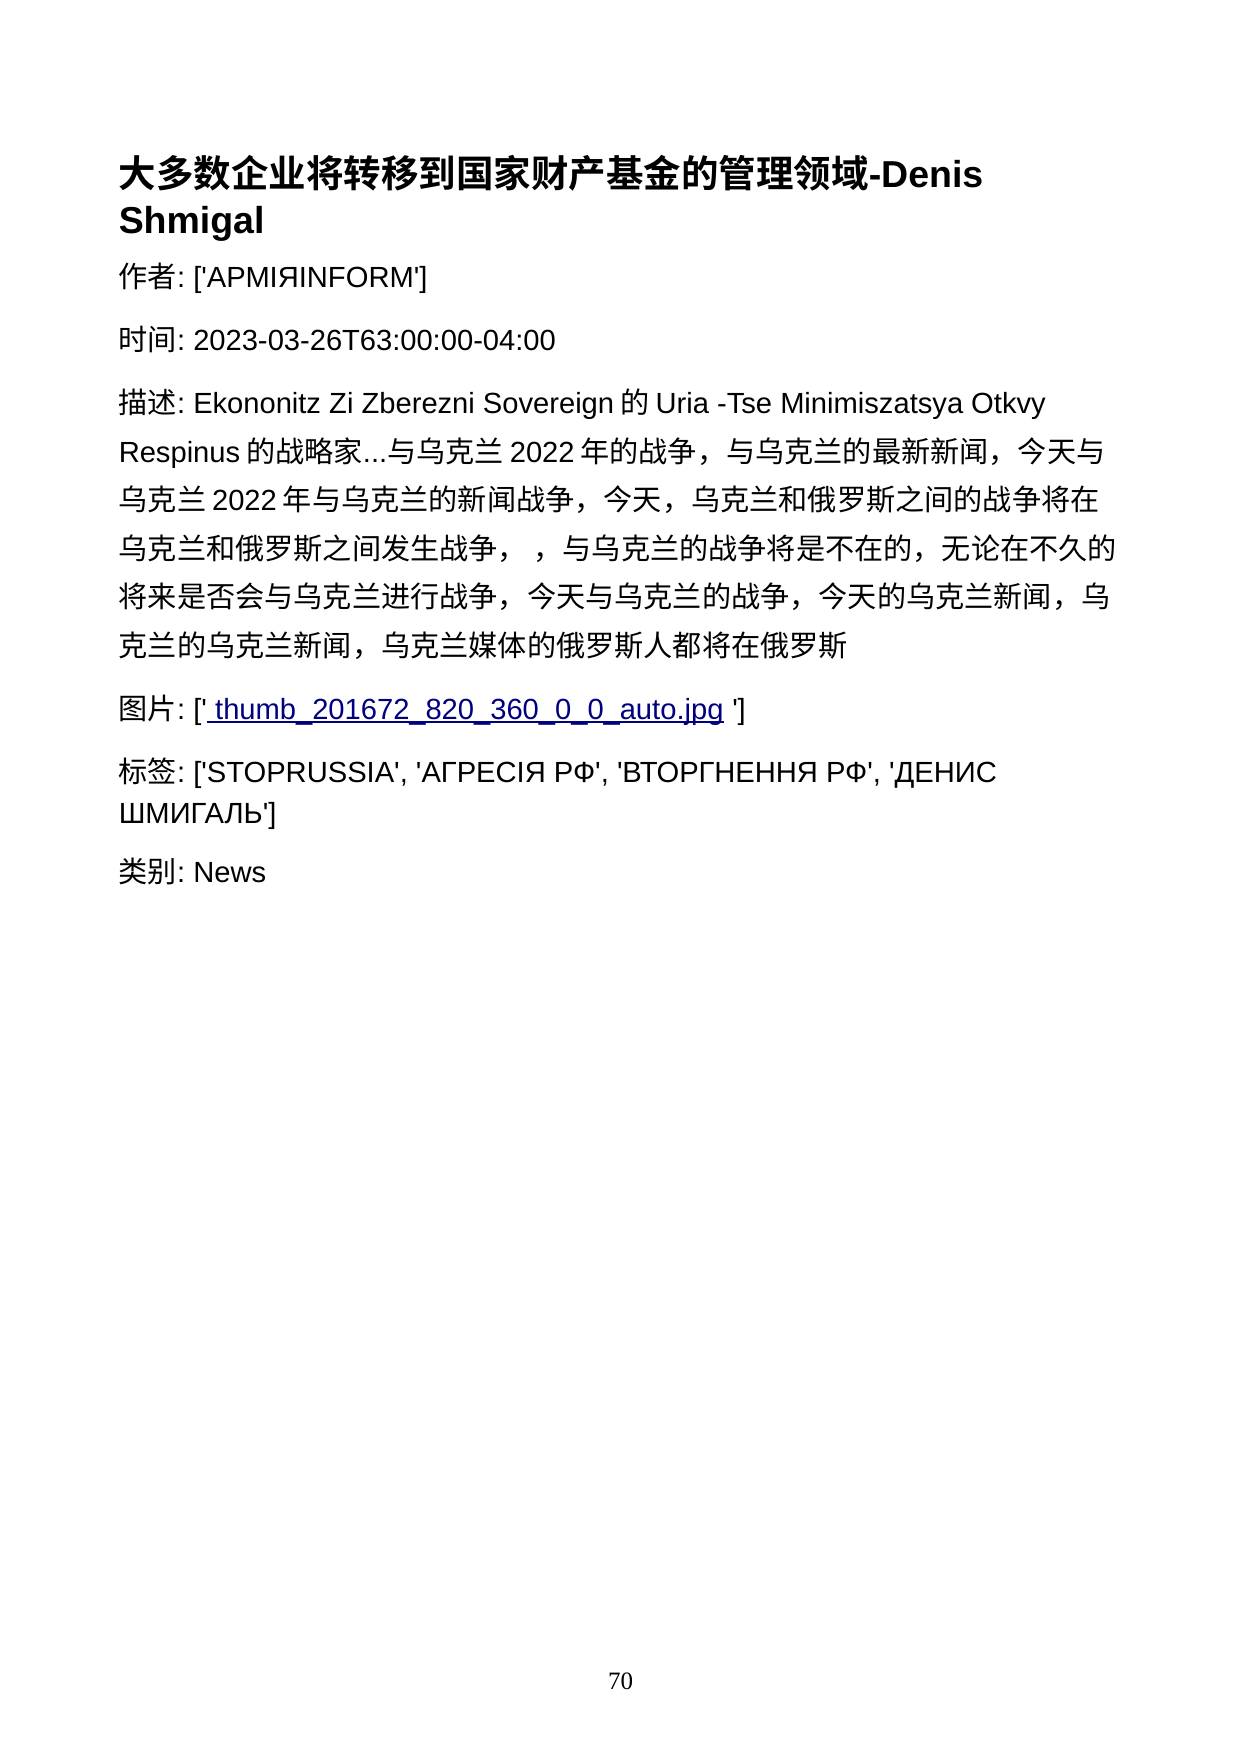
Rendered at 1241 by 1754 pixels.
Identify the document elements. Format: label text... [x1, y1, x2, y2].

text 时间: 2023-03-26T63:00:00-04:00 [118, 317, 1122, 359]
text 类别: News [118, 849, 1122, 891]
text 图片: [' thumb_201672_820_360_0_0_auto.jpg '] [118, 686, 1122, 728]
text 描述: Ekononitz Zi Zberezni Sovereign的Uria -Tse Minimiszatsya Otkvy Respinus的战略家...与乌克兰2022年的战争，与乌克兰的最新新闻，今天与乌克兰2022年与乌克兰的新闻战争，今天，乌克兰和俄罗斯之间的战争将在乌克兰和俄罗斯之间发生战争， ，与乌克兰的战争将是不在的，无论在不久的将来是否会与乌克兰进行战争，今天与乌克兰的战争，今天的乌克兰新闻，乌克兰的乌克兰新闻，乌克兰媒体的俄罗斯人都将在俄罗斯 [118, 380, 1122, 665]
text 标签: ['STOPRUSSIA', 'АГРЕСІЯ РФ', 'ВТОРГНЕННЯ РФ', 'ДЕНИС ШМИГАЛЬ'] [118, 749, 1122, 829]
text 作者: ['АРМІЯINFORM'] [118, 253, 1122, 296]
subtitle 大多数企业将转移到国家财产基金的管理领域-Denis Shmigal [118, 143, 1122, 241]
